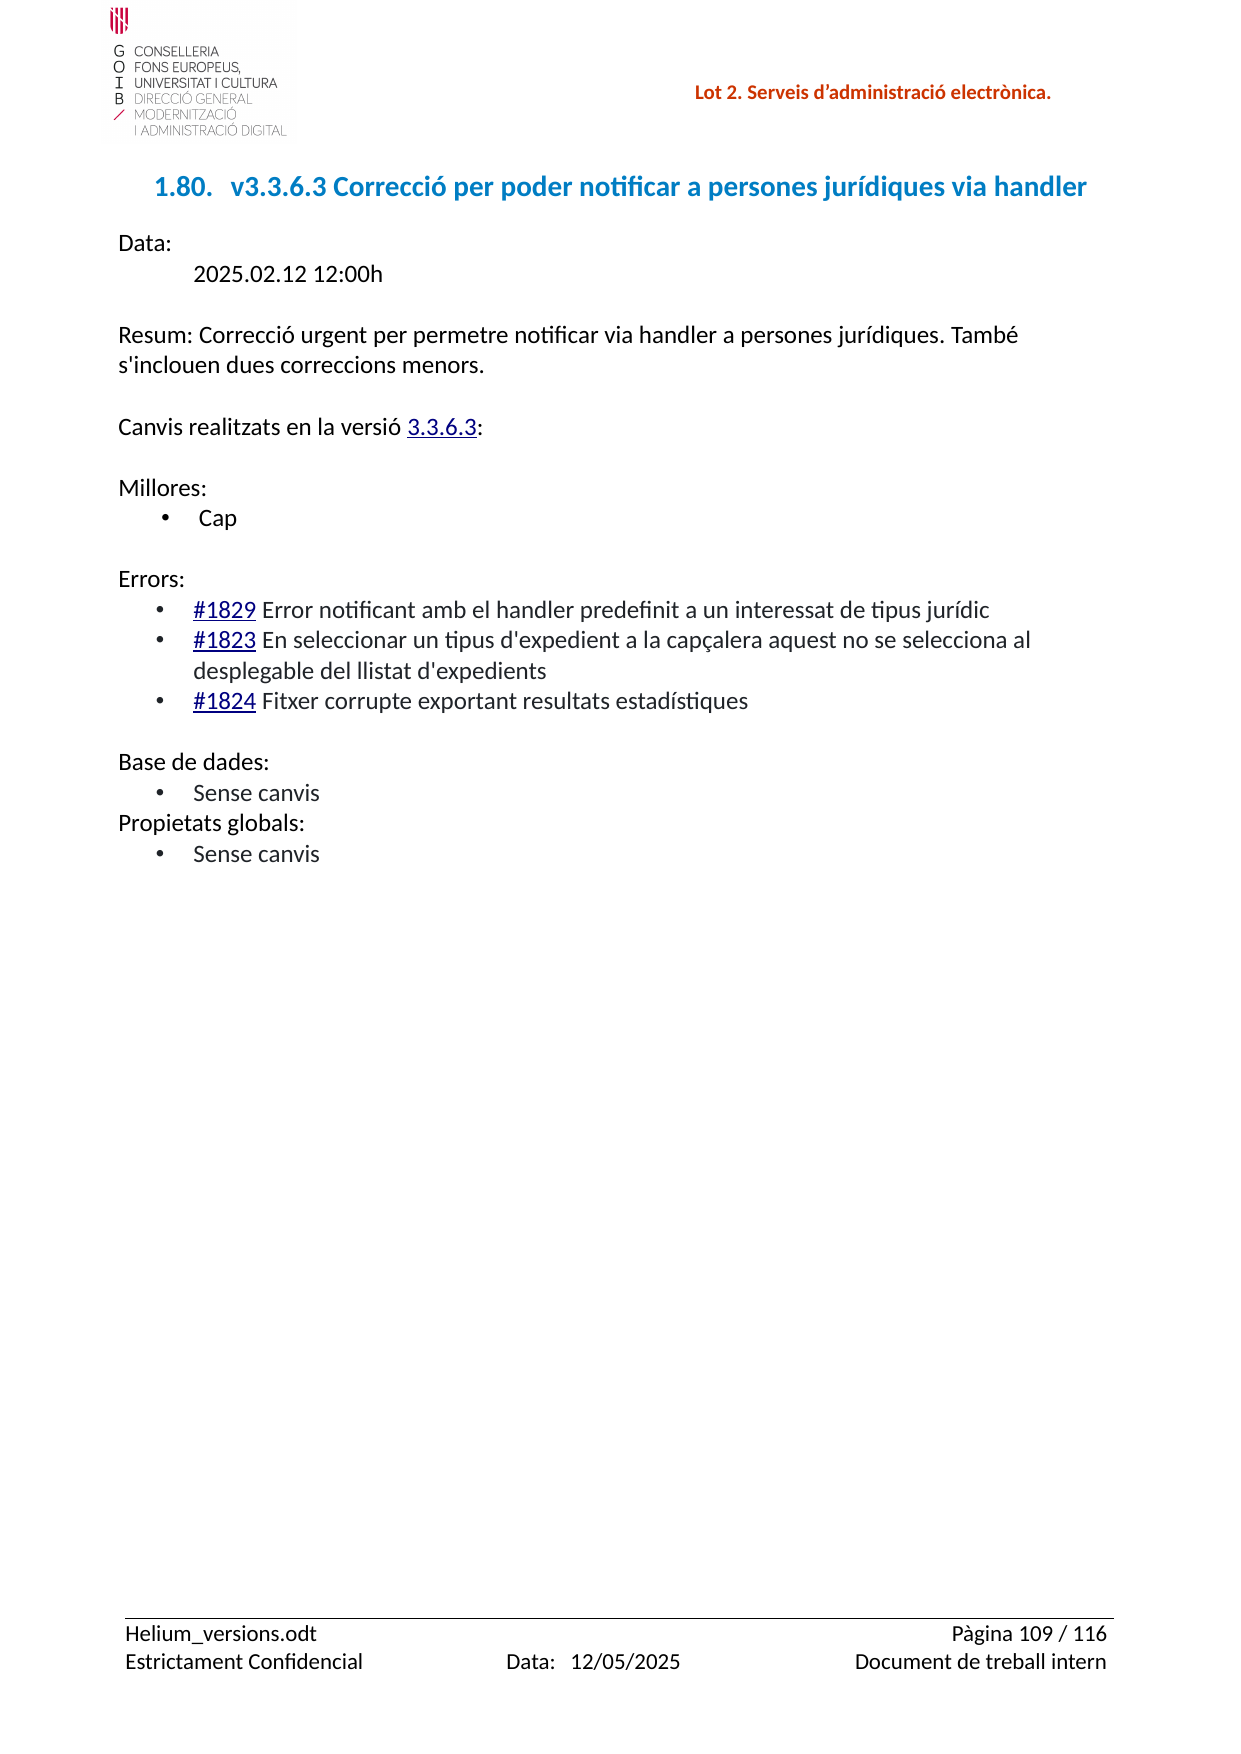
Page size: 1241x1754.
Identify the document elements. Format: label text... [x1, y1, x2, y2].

list #1824 Fitxer corrupte exportant resultats estadístiques [156, 685, 1122, 716]
text Errors: [118, 563, 1122, 594]
list #1823 En seleccionar un tipus d'expedient a la capçalera aquest no se selecciona al desplegable del llistat d'expedients [156, 624, 1122, 685]
text Base de dades: [118, 746, 1122, 777]
text Canvis realitzats en la versió 3.3.6.3: [118, 411, 1122, 441]
list Sense canvis [156, 777, 1122, 807]
text 2025.02.12 12:00h [118, 258, 1122, 289]
list Cap [161, 502, 1122, 533]
text Millores: [118, 472, 1122, 502]
text Resum: Correcció urgent per permetre notificar via handler a persones jurídiques. També s'inclouen dues correccions menors. [118, 319, 1122, 380]
subtitle v3.3.6.3 Correcció per poder notificar a persones jurídiques via handler [153, 168, 1122, 204]
list Sense canvis [156, 838, 1122, 868]
text Propietats globals: [118, 807, 1122, 838]
picture [100, 0, 297, 144]
text Data: [118, 228, 1122, 258]
list #1829 Error notificant amb el handler predefinit a un interessat de tipus jurídic [156, 594, 1122, 624]
